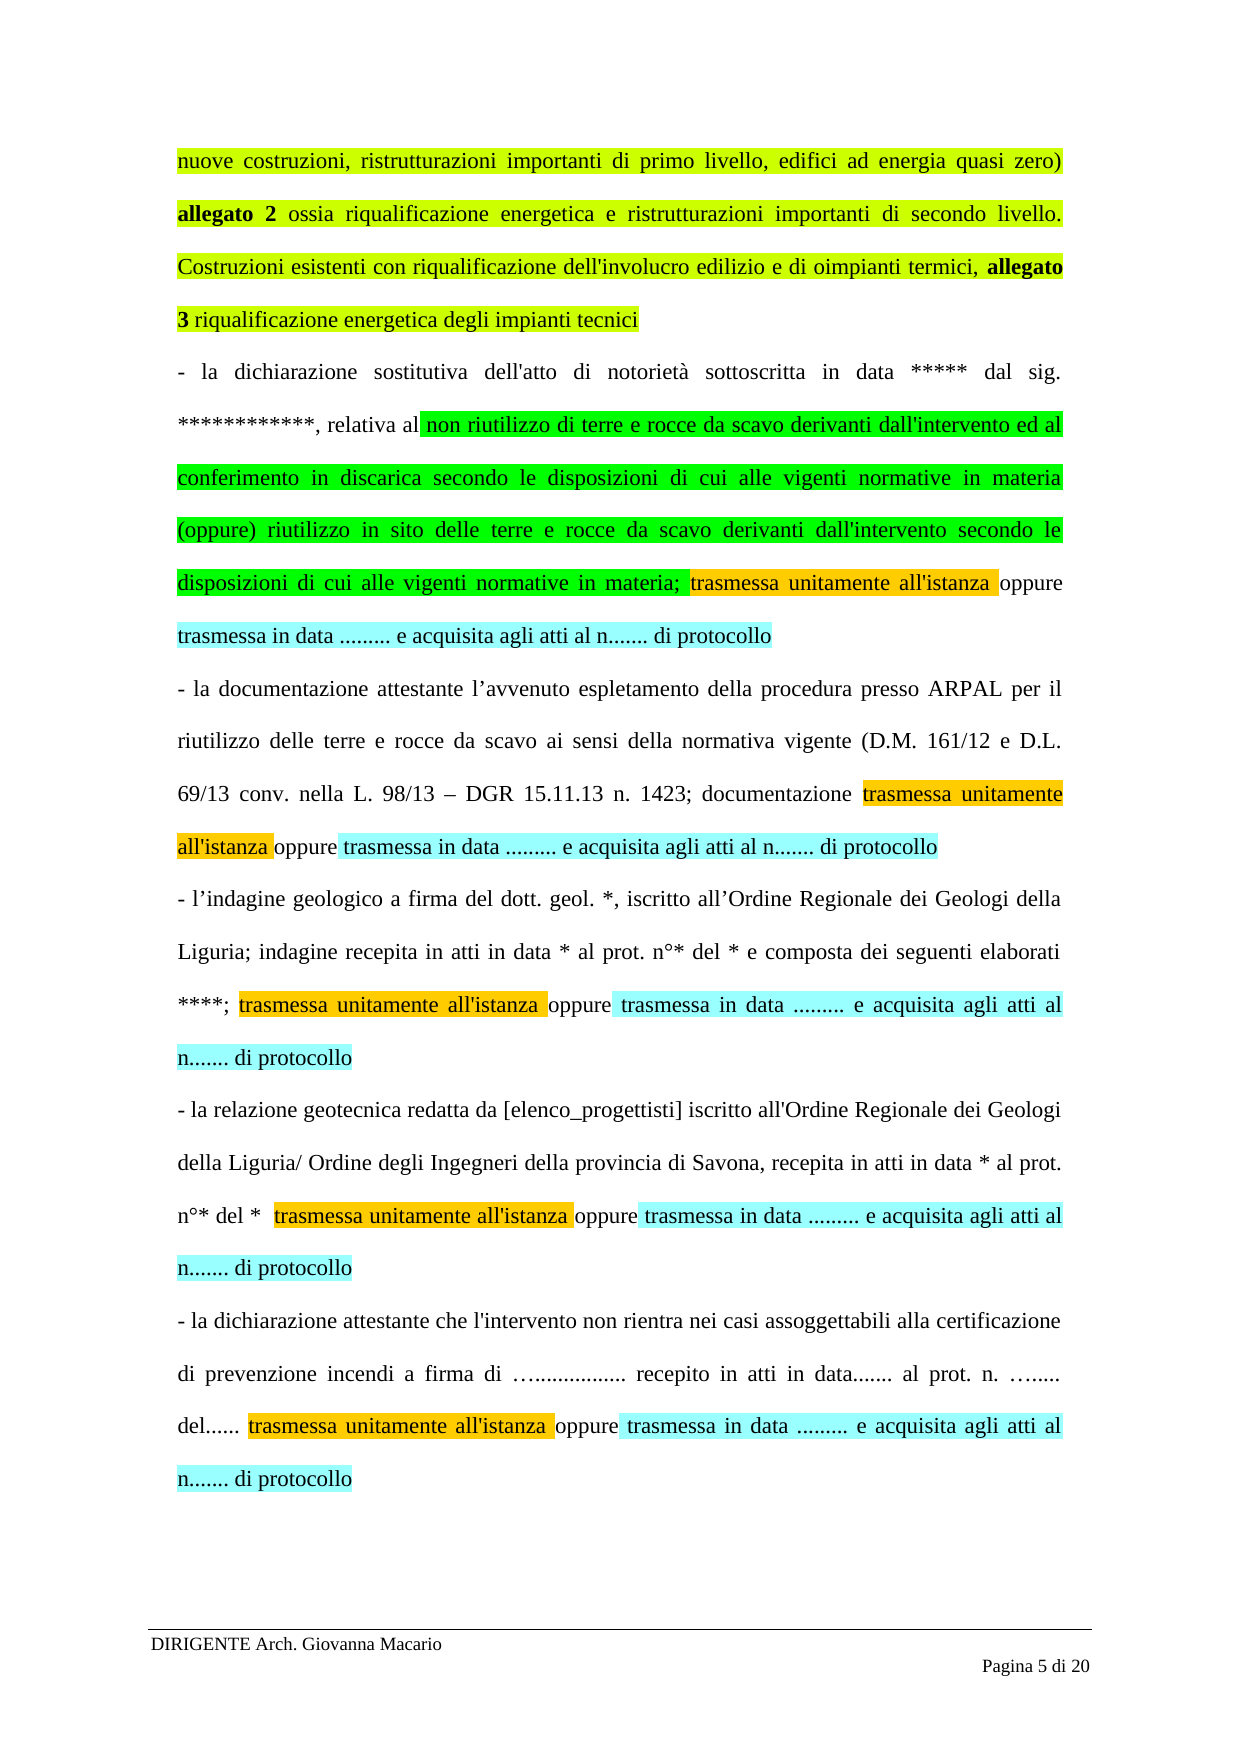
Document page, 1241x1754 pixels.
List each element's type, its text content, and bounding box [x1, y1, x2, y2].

list - l’indagine geologico a firma del dott. geol. *, iscritto all’Ordine Regionale dei Geologi della Liguria; indagine recepita in atti in data * al prot. n°* del * e composta dei seguenti elaborati ****; trasmessa unitamente all'istanza oppure trasmessa in data ......... e acquisita agli atti al n....... di protocollo [177, 886, 1063, 1070]
list nuove costruzioni, ristrutturazioni importanti di primo livello, edifici ad energia quasi zero) allegato 2 ossia riqualificazione energetica e ristrutturazioni importanti di secondo livello. Costruzioni esistenti con riqualificazione dell'involucro edilizio e di oimpianti termici, allegato 3 riqualificazione energetica degli impianti tecnici [177, 148, 1063, 332]
list - la documentazione attestante l’avvenuto espletamento della procedura presso ARPAL per il riutilizzo delle terre e rocce da scavo ai sensi della normativa vigente (D.M. 161/12 e D.L. 69/13 conv. nella L. 98/13 – DGR 15.11.13 n. 1423; documentazione trasmessa unitamente all'istanza oppure trasmessa in data ......... e acquisita agli atti al n....... di protocollo [177, 675, 1063, 859]
list - la dichiarazione sostitutiva dell'atto di notorietà sottoscritta in data ***** dal sig. ************, relativa al non riutilizzo di terre e rocce da scavo derivanti dall'intervento ed al conferimento in discarica secondo le disposizioni di cui alle vigenti normative in materia (oppure) riutilizzo in sito delle terre e rocce da scavo derivanti dall'intervento secondo le disposizioni di cui alle vigenti normative in materia; trasmessa unitamente all'istanza oppure trasmessa in data ......... e acquisita agli atti al n....... di protocollo [177, 358, 1063, 648]
list - la dichiarazione attestante che l'intervento non rientra nei casi assoggettabili alla certificazione di prevenzione incendi a firma di …................ recepito in atti in data....... al prot. n. …..... del...... trasmessa unitamente all'istanza oppure trasmessa in data ......... e acquisita agli atti al n....... di protocollo [177, 1307, 1063, 1492]
list - la relazione geotecnica redatta da [elenco_progettisti] iscritto all'Ordine Regionale dei Geologi della Liguria/ Ordine degli Ingegneri della provincia di Savona, recepita in atti in data * al prot. n°* del * trasmessa unitamente all'istanza oppure trasmessa in data ......... e acquisita agli atti al n....... di protocollo [177, 1096, 1063, 1281]
